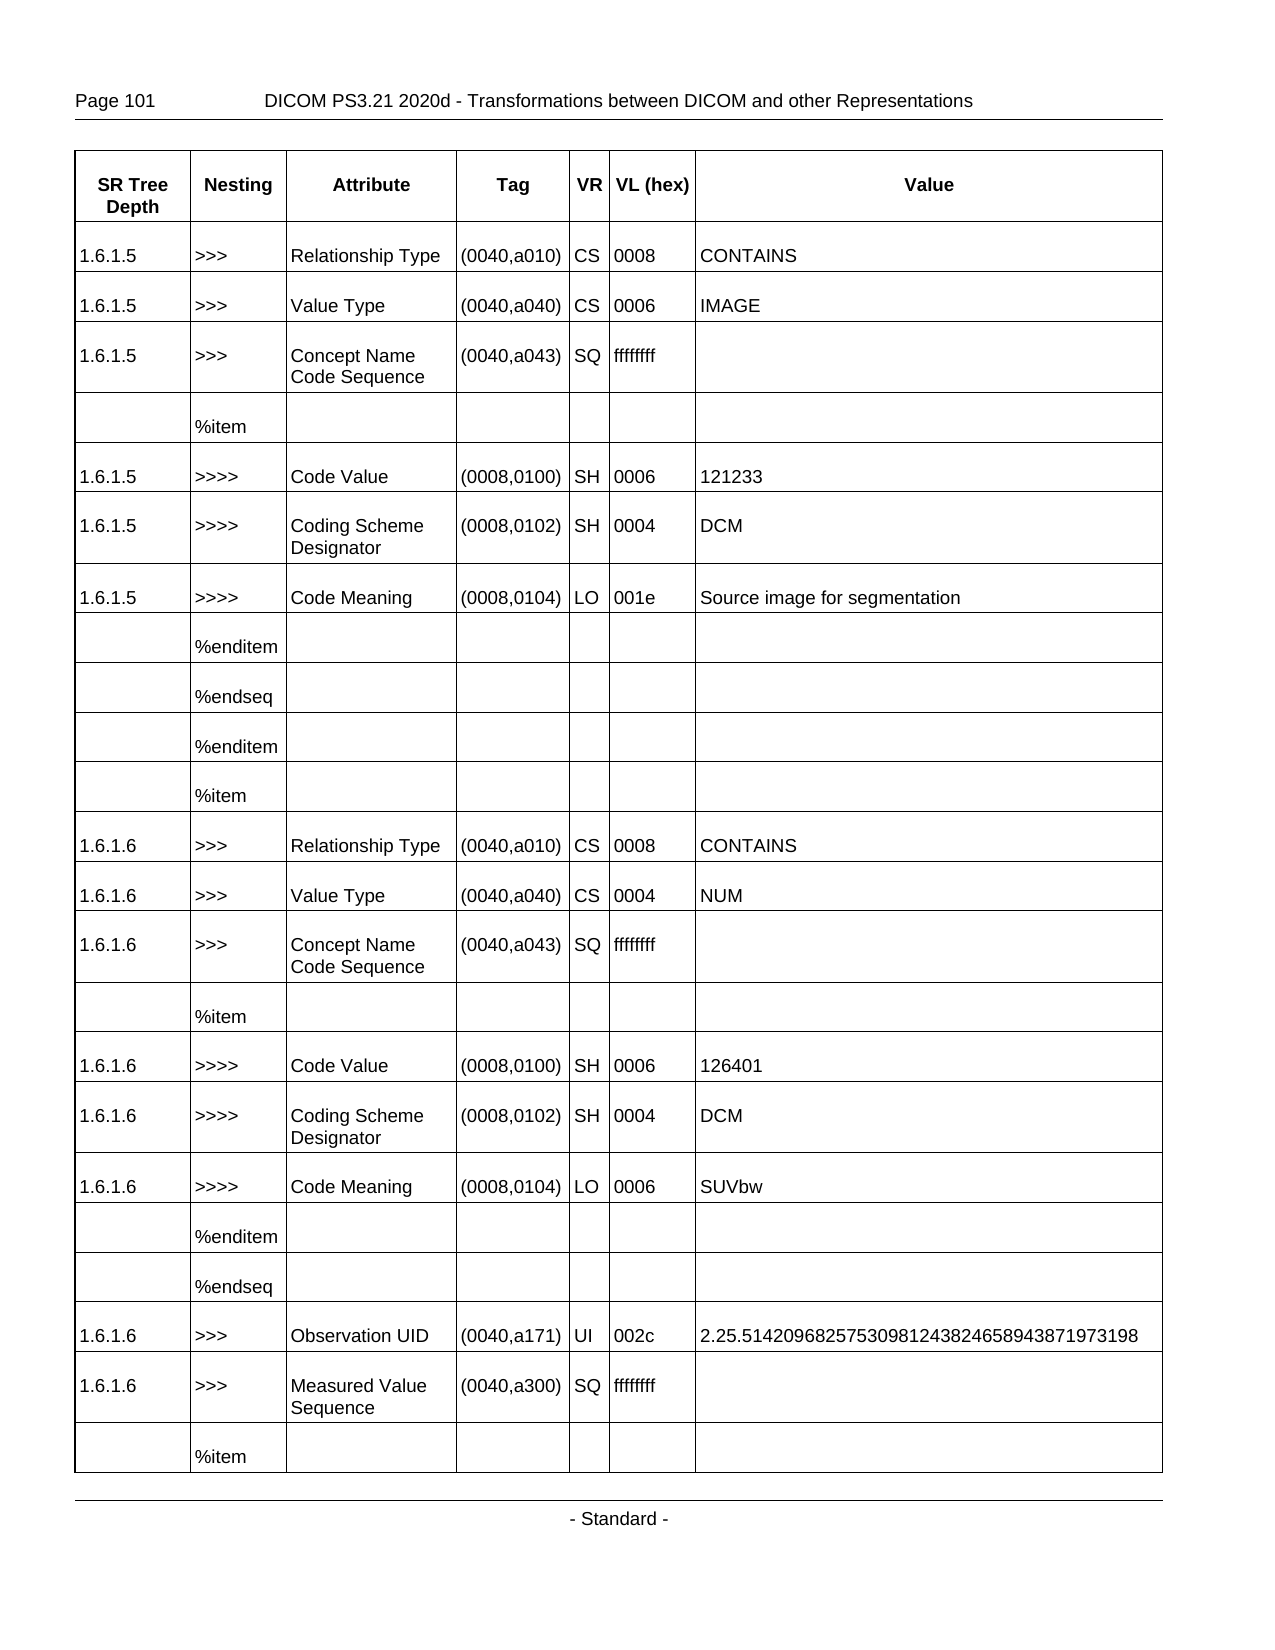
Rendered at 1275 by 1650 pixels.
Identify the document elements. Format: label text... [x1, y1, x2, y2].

table_cell [570, 762, 609, 811]
table_cell [287, 1253, 456, 1301]
table_cell [76, 393, 190, 442]
table_cell [696, 1203, 1162, 1252]
table_cell Relationship Type [287, 222, 456, 271]
table_cell [76, 762, 190, 811]
table_cell [76, 1203, 190, 1252]
table_cell [570, 1253, 609, 1301]
table_header Tag [457, 151, 569, 221]
table_cell >>> [191, 812, 286, 861]
table_cell SH [570, 443, 609, 491]
table_cell SH [570, 1032, 609, 1081]
table_cell 1.6.1.5 [76, 443, 190, 491]
table_cell [696, 393, 1162, 442]
table_cell (0008,0102) [457, 492, 569, 562]
table_cell [696, 613, 1162, 662]
table_cell (0040,a010) [457, 222, 569, 271]
table_cell 1.6.1.6 [76, 911, 190, 982]
table_cell 0006 [610, 1032, 695, 1081]
table_cell 1.6.1.6 [76, 1032, 190, 1081]
table_cell (0008,0100) [457, 443, 569, 491]
table_cell SQ [570, 1352, 609, 1422]
table_cell [287, 663, 456, 712]
table_cell [610, 762, 695, 811]
table_cell ffffffff [610, 322, 695, 392]
table_cell 0004 [610, 862, 695, 910]
table_cell SQ [570, 911, 609, 982]
table_cell [287, 713, 456, 761]
table_cell SH [570, 1082, 609, 1152]
table_cell 0004 [610, 1082, 695, 1152]
table_cell 1.6.1.6 [76, 1352, 190, 1422]
table_cell [696, 1253, 1162, 1301]
table_cell 1.6.1.5 [76, 222, 190, 271]
table_cell [610, 1203, 695, 1252]
table_cell Concept Name Code Sequence [287, 911, 456, 982]
table_cell %endseq [191, 663, 286, 712]
table_cell >>> [191, 222, 286, 271]
table_cell Code Value [287, 443, 456, 491]
table_cell [570, 983, 609, 1031]
table_cell Coding Scheme Designator [287, 492, 456, 562]
table_cell [457, 762, 569, 811]
table_cell >>>> [191, 492, 286, 562]
table_cell 0006 [610, 1153, 695, 1202]
table_cell [696, 762, 1162, 811]
table_cell >>> [191, 1352, 286, 1422]
table_cell >>>> [191, 1032, 286, 1081]
table_cell (0008,0102) [457, 1082, 569, 1152]
table_cell [287, 762, 456, 811]
table_cell SUVbw [696, 1153, 1162, 1202]
table_cell 1.6.1.5 [76, 564, 190, 612]
table_cell 2.25.51420968257530981243824658943871973198 [696, 1302, 1162, 1351]
table_cell DCM [696, 492, 1162, 562]
table_cell [287, 1423, 456, 1472]
table_cell [610, 393, 695, 442]
table_cell Code Meaning [287, 1153, 456, 1202]
table_cell %enditem [191, 713, 286, 761]
table_cell [570, 1203, 609, 1252]
table_cell NUM [696, 862, 1162, 910]
table_cell >>>> [191, 564, 286, 612]
table_cell CS [570, 812, 609, 861]
table_cell [696, 1423, 1162, 1472]
table_cell LO [570, 1153, 609, 1202]
table_cell [287, 613, 456, 662]
table_cell CONTAINS [696, 222, 1162, 271]
table_cell [76, 713, 190, 761]
table_cell Code Value [287, 1032, 456, 1081]
table_cell 1.6.1.6 [76, 812, 190, 861]
table_cell %enditem [191, 1203, 286, 1252]
table_cell ffffffff [610, 1352, 695, 1422]
table_cell 1.6.1.5 [76, 322, 190, 392]
table_cell CS [570, 222, 609, 271]
table_cell Concept Name Code Sequence [287, 322, 456, 392]
table_cell [287, 393, 456, 442]
table_cell [610, 983, 695, 1031]
table_cell Relationship Type [287, 812, 456, 861]
table_cell Measured Value Sequence [287, 1352, 456, 1422]
table_cell Source image for segmentation [696, 564, 1162, 612]
table_cell [696, 322, 1162, 392]
table_cell 0008 [610, 222, 695, 271]
table_header VL (hex) [610, 151, 695, 221]
table_header Nesting [191, 151, 286, 221]
table_cell (0008,0104) [457, 1153, 569, 1202]
table_cell [457, 1203, 569, 1252]
table_cell [570, 393, 609, 442]
table_cell [570, 613, 609, 662]
table_cell [76, 1253, 190, 1301]
table_cell SH [570, 492, 609, 562]
table_cell 002c [610, 1302, 695, 1351]
table_cell [696, 713, 1162, 761]
table_cell CONTAINS [696, 812, 1162, 861]
table_cell [76, 663, 190, 712]
table_cell %item [191, 762, 286, 811]
table_cell [457, 983, 569, 1031]
table_cell >>>> [191, 443, 286, 491]
table_cell 001e [610, 564, 695, 612]
table_cell DCM [696, 1082, 1162, 1152]
table_cell LO [570, 564, 609, 612]
table_cell [287, 1203, 456, 1252]
table_cell [457, 713, 569, 761]
table_cell >>> [191, 1302, 286, 1351]
table_header VR [570, 151, 609, 221]
table_cell %endseq [191, 1253, 286, 1301]
table_cell 1.6.1.6 [76, 862, 190, 910]
table_cell [610, 713, 695, 761]
table_cell 0006 [610, 443, 695, 491]
table_cell (0040,a043) [457, 911, 569, 982]
table_cell 0006 [610, 272, 695, 321]
table_cell Coding Scheme Designator [287, 1082, 456, 1152]
table_cell [696, 663, 1162, 712]
table_cell (0008,0100) [457, 1032, 569, 1081]
table_cell [457, 1253, 569, 1301]
table_cell 0008 [610, 812, 695, 861]
table_cell %item [191, 983, 286, 1031]
table_cell (0040,a171) [457, 1302, 569, 1351]
table_cell UI [570, 1302, 609, 1351]
table_cell Value Type [287, 272, 456, 321]
table_cell Value Type [287, 862, 456, 910]
table_cell 1.6.1.6 [76, 1153, 190, 1202]
table_cell [696, 983, 1162, 1031]
table_cell (0040,a010) [457, 812, 569, 861]
table_cell [610, 663, 695, 712]
table_cell %item [191, 393, 286, 442]
table_header Value [696, 151, 1162, 221]
table_cell %item [191, 1423, 286, 1472]
table_cell SQ [570, 322, 609, 392]
table_cell 1.6.1.6 [76, 1302, 190, 1351]
table_cell 1.6.1.5 [76, 492, 190, 562]
table_cell >>>> [191, 1082, 286, 1152]
table_cell [570, 713, 609, 761]
table_cell [457, 663, 569, 712]
table_cell [76, 983, 190, 1031]
table_cell [287, 983, 456, 1031]
table_cell [457, 613, 569, 662]
table_cell [457, 1423, 569, 1472]
table_header SR Tree Depth [76, 151, 190, 221]
table_header Attribute [287, 151, 456, 221]
table_cell [457, 393, 569, 442]
table_cell [696, 1352, 1162, 1422]
table_cell (0040,a300) [457, 1352, 569, 1422]
table_cell >>> [191, 862, 286, 910]
table_cell ffffffff [610, 911, 695, 982]
table_cell Code Meaning [287, 564, 456, 612]
table_cell [76, 613, 190, 662]
table_cell >>> [191, 322, 286, 392]
table_cell 0004 [610, 492, 695, 562]
table_cell >>>> [191, 1153, 286, 1202]
table_cell (0040,a040) [457, 862, 569, 910]
table_cell CS [570, 272, 609, 321]
table_cell [610, 1253, 695, 1301]
table_cell >>> [191, 272, 286, 321]
table_cell CS [570, 862, 609, 910]
table_cell [570, 1423, 609, 1472]
table_cell %enditem [191, 613, 286, 662]
table_cell (0008,0104) [457, 564, 569, 612]
table_cell (0040,a043) [457, 322, 569, 392]
table_cell [570, 663, 609, 712]
table_cell Observation UID [287, 1302, 456, 1351]
table_cell >>> [191, 911, 286, 982]
table_cell [76, 1423, 190, 1472]
table_cell 1.6.1.5 [76, 272, 190, 321]
table_cell [696, 911, 1162, 982]
table_cell (0040,a040) [457, 272, 569, 321]
table_cell 1.6.1.6 [76, 1082, 190, 1152]
table_cell IMAGE [696, 272, 1162, 321]
table_cell 121233 [696, 443, 1162, 491]
table_cell [610, 613, 695, 662]
table_cell [610, 1423, 695, 1472]
table_cell 126401 [696, 1032, 1162, 1081]
